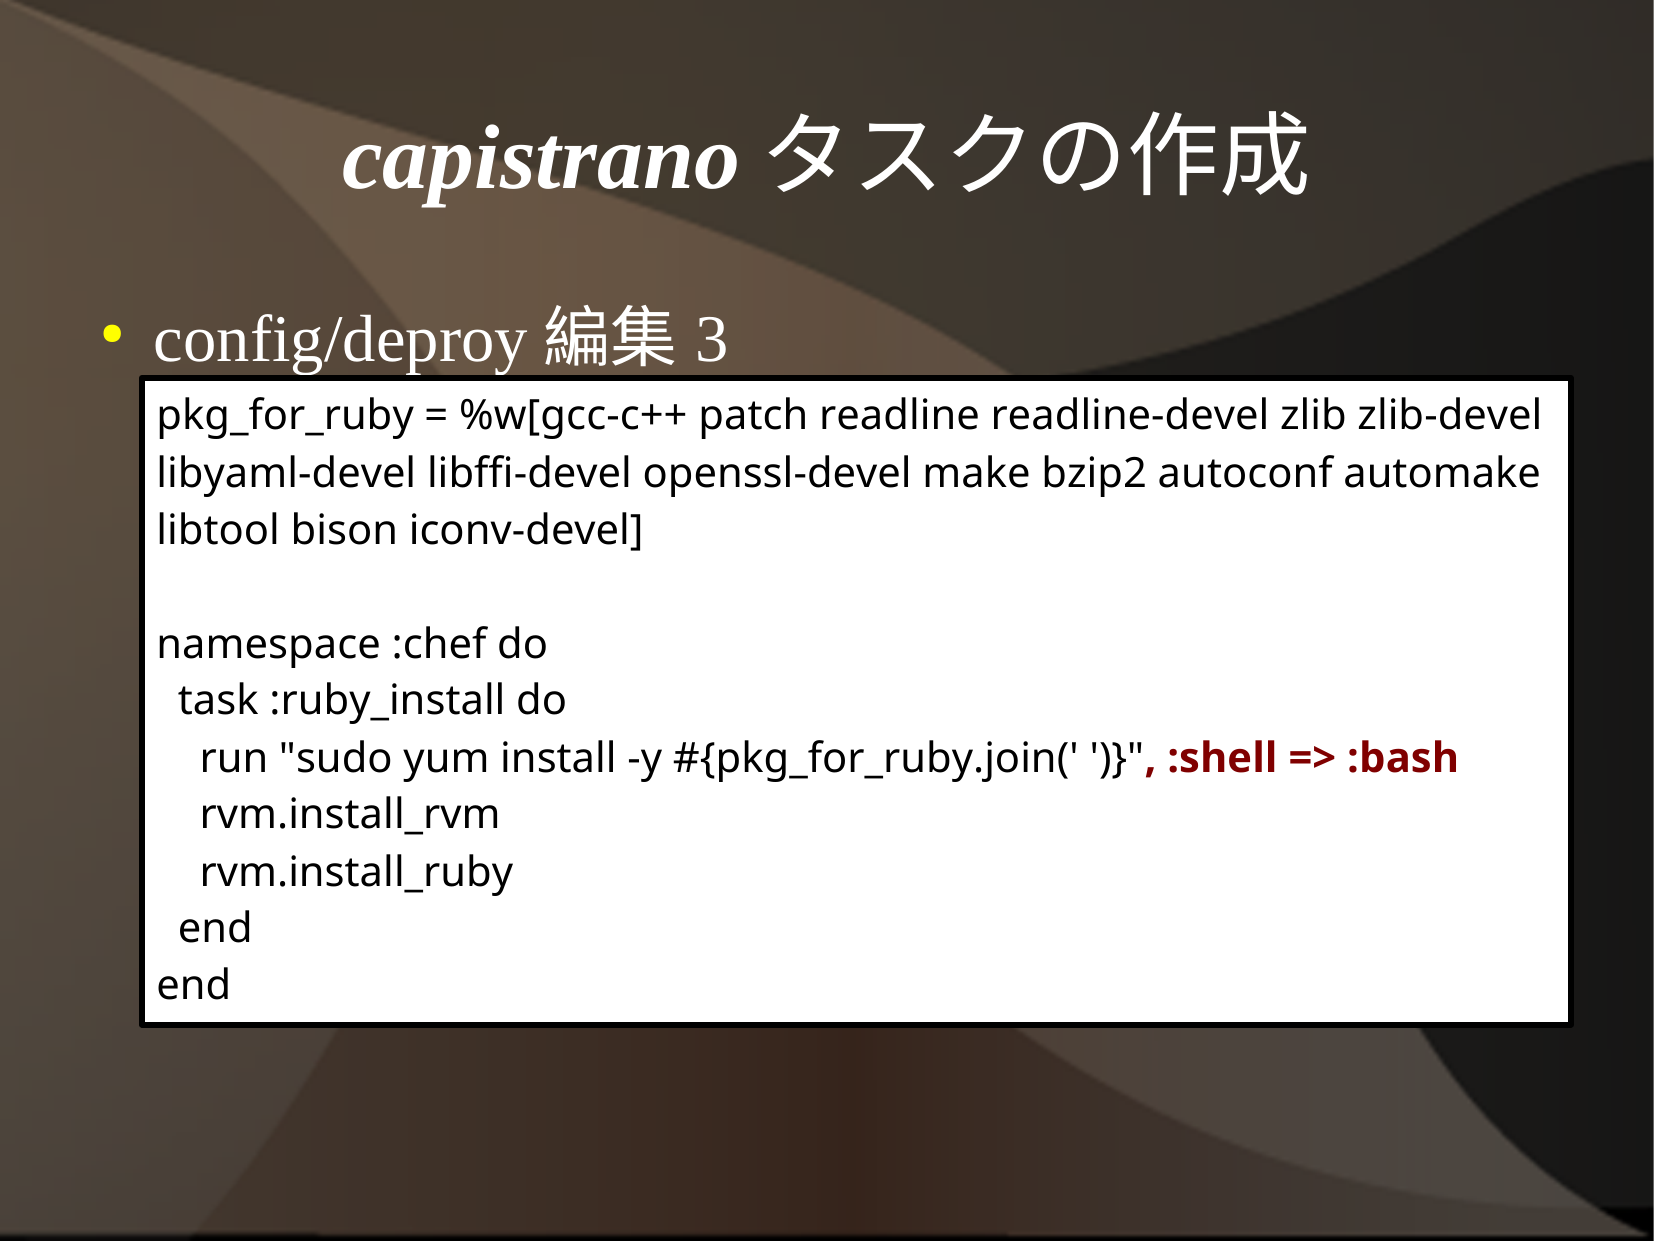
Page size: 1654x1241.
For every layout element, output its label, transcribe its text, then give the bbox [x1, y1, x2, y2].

title capistranoタスクの作成 [82, 49, 1571, 257]
list config/deproy編集3 [82, 290, 1571, 1109]
picture [0, 0, 1654, 1241]
text_box pkg_for_ruby = %w[gcc-c++ patch readline readline-devel zlib zlib-devel libyaml-devel libffi-devel openssl-devel make bzip2 autoconf automake libtool bison iconv-devel] namespace :chef do task :ruby_install do run "sudo yum install -y #{pkg_for_ruby.join(' ')}", :shell => :bash rvm.install_rvm rvm.install_ruby end end [141, 377, 1571, 1025]
